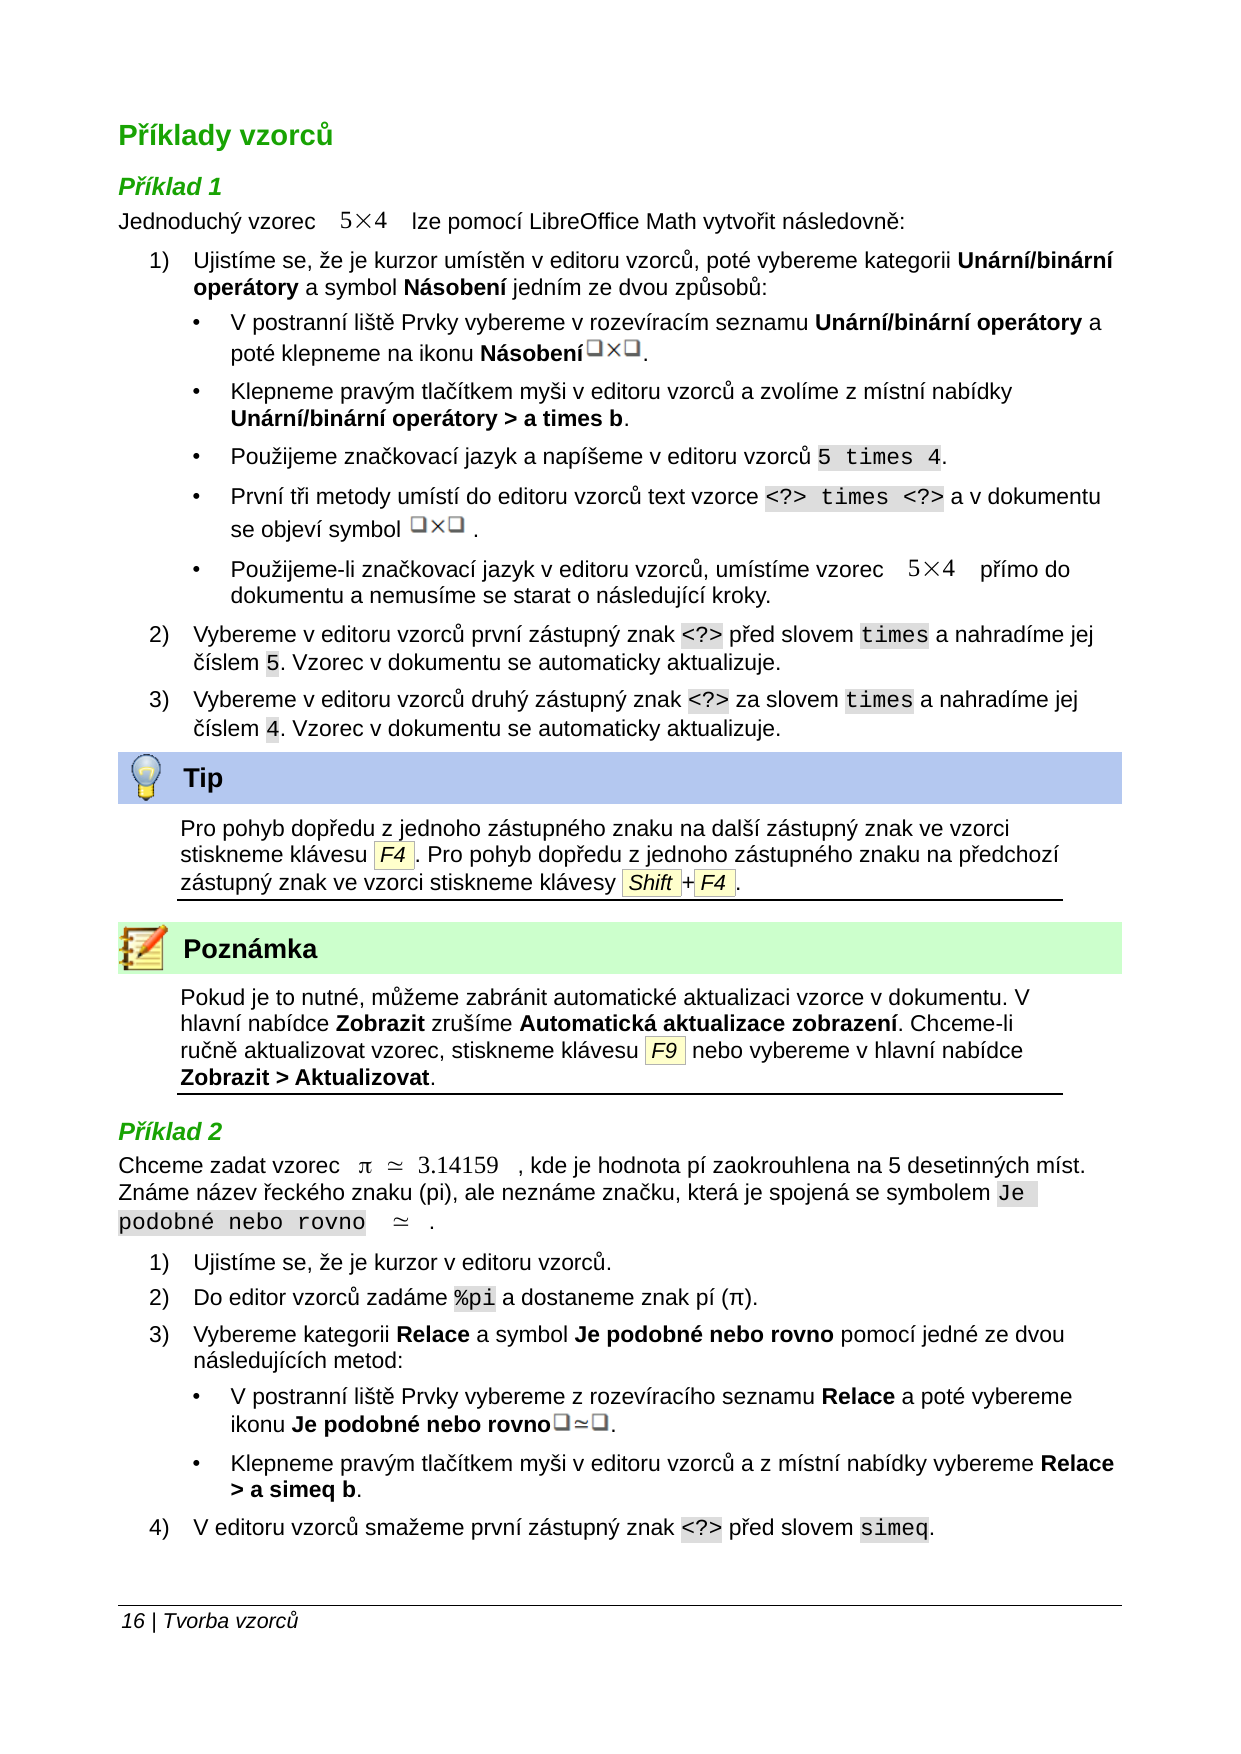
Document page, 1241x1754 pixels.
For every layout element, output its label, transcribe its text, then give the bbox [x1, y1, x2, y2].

list Vybereme v editoru vzorců první zástupný znak <?> před slovem times a nahradíme jej číslem 5. Vzorec v dokumentu se automaticky aktualizuje. [169, 621, 1122, 677]
subtitle Poznámka [118, 922, 1122, 974]
list Vybereme v editoru vzorců druhý zástupný znak <?> za slovem times a nahradíme jej číslem 4. Vzorec v dokumentu se automaticky aktualizuje. [169, 686, 1122, 743]
list Do editor vzorců zadáme %pi a dostaneme znak pí (π). [169, 1284, 1122, 1312]
text Chceme zadat vzorec, kde je hodnota pí zaokrouhlena na 5 desetinných míst. Známe název řeckého znaku (pi), ale neznáme značku, která je spojená se symbolem Je podobné nebo rovno . [118, 1151, 1122, 1236]
list Použijeme-li značkovací jazyk v editoru vzorců, umístíme vzorec přímo do dokumentu a nemusíme se starat o následující kroky. [192, 555, 1122, 609]
picture [119, 923, 170, 974]
subtitle Příklady vzorců [118, 118, 1122, 152]
text Jednoduchý vzorec lze pomocí LibreOffice Math vytvořit následovně: [118, 207, 1122, 234]
list Klepneme pravým tlačítkem myši v editoru vzorců a z místní nabídky vybereme Relace > a simeq b. [192, 1449, 1122, 1502]
subtitle Příklad 1 [118, 172, 1122, 201]
list V postranní liště Prvky vybereme v rozevíracím seznamu Unární/binární operátory a poté klepneme na ikonu Násobení. [192, 309, 1122, 366]
subtitle Příklad 2 [118, 1116, 1122, 1145]
subtitle Tip [170, 752, 1122, 804]
list Klepneme pravým tlačítkem myši v editoru vzorců a zvolíme z místní nabídky Unární/binární operátory > a times b. [192, 378, 1122, 431]
list Použijeme značkovací jazyk a napíšeme v editoru vzorců 5 times 4. [192, 443, 1122, 471]
list Vybereme kategorii Relace a symbol Je podobné nebo rovno pomocí jedné ze dvou následujících metod: [169, 1321, 1122, 1374]
list V postranní liště Prvky vybereme z rozevíracího seznamu Relace a poté vybereme ikonu Je podobné nebo rovno. [192, 1383, 1122, 1438]
picture [551, 1409, 611, 1433]
picture [583, 335, 643, 362]
text Pro pohyb dopředu z jednoho zástupného znaku na další zástupný znak ve vzorci stiskneme klávesu F4. Pro pohyb dopředu z jednoho zástupného znaku na předchozí zástupný znak ve vzorci stiskneme klávesy Shift+F4. [177, 812, 1063, 899]
list První tři metody umístí do editoru vzorců text vzorce <?> times <?> a v dokumentu se objeví symbol . [192, 483, 1122, 543]
list Ujistíme se, že je kurzor v editoru vzorců. [169, 1249, 1122, 1275]
list V editoru vzorců smažeme první zástupný znak <?> před slovem simeq. [169, 1514, 1122, 1543]
picture [407, 511, 467, 538]
picture [119, 752, 170, 804]
text Pokud je to nutné, můžeme zabránit automatické aktualizaci vzorce v dokumentu. V hlavní nabídce Zobrazit zrušíme Automatická aktualizace zobrazení. Chceme-li ručně aktualizovat vzorec, stiskneme klávesu F9 nebo vybereme v hlavní nabídce Zobrazit > Aktualizovat. [177, 981, 1063, 1093]
list Ujistíme se, že je kurzor umístěn v editoru vzorců, poté vybereme kategorii Unární/binární operátory a symbol Násobení jedním ze dvou způsobů: [169, 247, 1122, 300]
